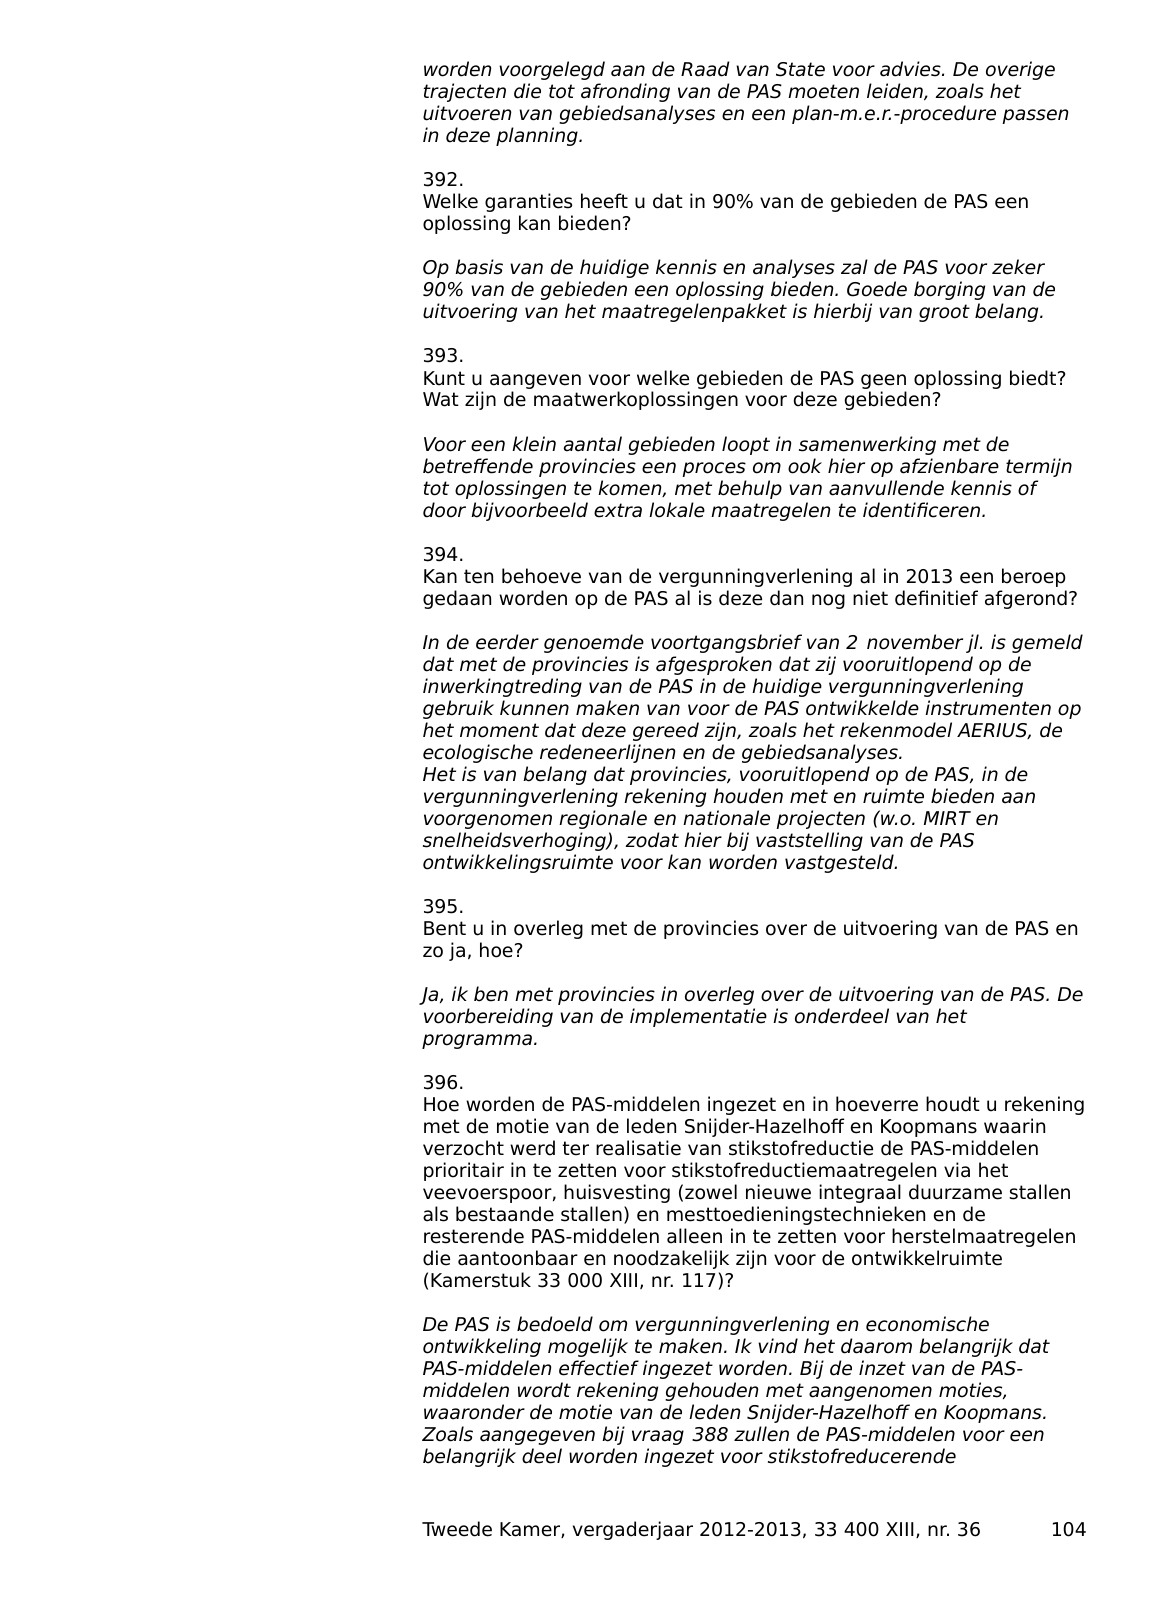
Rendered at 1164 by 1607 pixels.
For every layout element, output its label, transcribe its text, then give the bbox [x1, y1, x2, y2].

text 393. [422, 345, 1087, 367]
text Welke garanties heeft u dat in 90% van de gebieden de PAS een oplossing kan bieden? [422, 191, 1087, 235]
text In de eerder genoemde voortgangsbrief van 2 november jl. is gemeld dat met de provincies is afgesproken dat zij vooruitlopend op de inwerkingtreding van de PAS in de huidige vergunningverlening gebruik kunnen maken van voor de PAS ontwikkelde instrumenten op het moment dat deze gereed zijn, zoals het rekenmodel AERIUS, de ecologische redeneerlijnen en de gebiedsanalyses. [422, 632, 1087, 764]
text worden voorgelegd aan de Raad van State voor advies. De overige trajecten die tot afronding van de PAS moeten leiden, zoals het uitvoeren van gebiedsanalyses en een plan-m.e.r.-procedure passen in deze planning. [422, 59, 1087, 147]
text Ja, ik ben met provincies in overleg over de uitvoering van de PAS. De voorbereiding van de implementatie is onderdeel van het programma. [422, 984, 1087, 1050]
text 396. [422, 1072, 1087, 1094]
text Bent u in overleg met de provincies over de uitvoering van de PAS en zo ja, hoe? [422, 918, 1087, 962]
text Het is van belang dat provincies, vooruitlopend op de PAS, in de vergunningverlening rekening houden met en ruimte bieden aan voorgenomen regionale en nationale projecten (w.o. MIRT en snelheidsverhoging), zodat hier bij vaststelling van de PAS ontwikkelingsruimte voor kan worden vastgesteld. [422, 764, 1087, 873]
text Kan ten behoeve van de vergunningverlening al in 2013 een beroep gedaan worden op de PAS al is deze dan nog niet definitief afgerond? [422, 566, 1087, 609]
text 392. [422, 169, 1087, 191]
text Voor een klein aantal gebieden loopt in samenwerking met de betreffende provincies een proces om ook hier op afzienbare termijn tot oplossingen te komen, met behulp van aanvullende kennis of door bijvoorbeeld extra lokale maatregelen te identificeren. [422, 433, 1087, 521]
text 395. [422, 896, 1087, 918]
text 394. [422, 544, 1087, 566]
text Hoe worden de PAS-middelen ingezet en in hoeverre houdt u rekening met de motie van de leden Snijder-Hazelhoff en Koopmans waarin verzocht werd ter realisatie van stikstofreductie de PAS-middelen prioritair in te zetten voor stikstofreductiemaatregelen via het veevoerspoor, huisvesting (zowel nieuwe integraal duurzame stallen als bestaande stallen) en mesttoedieningstechnieken en de resterende PAS-middelen alleen in te zetten voor herstelmaatregelen die aantoonbaar en noodzakelijk zijn voor de ontwikkelruimte (Kamerstuk 33 000 XIII, nr. 117)? [422, 1094, 1087, 1292]
text Kunt u aangeven voor welke gebieden de PAS geen oplossing biedt? Wat zijn de maatwerkoplossingen voor deze gebieden? [422, 367, 1087, 411]
text De PAS is bedoeld om vergunningverlening en economische ontwikkeling mogelijk te maken. Ik vind het daarom belangrijk dat PAS-middelen effectief ingezet worden. Bij de inzet van de PAS-middelen wordt rekening gehouden met aangenomen moties, waaronder de motie van de leden Snijder-Hazelhoff en Koopmans. Zoals aangegeven bij vraag 388 zullen de PAS-middelen voor een belangrijk deel worden ingezet voor stikstofreducerende [422, 1314, 1087, 1468]
text Op basis van de huidige kennis en analyses zal de PAS voor zeker 90% van de gebieden een oplossing bieden. Goede borging van de uitvoering van het maatregelenpakket is hierbij van groot belang. [422, 257, 1087, 323]
